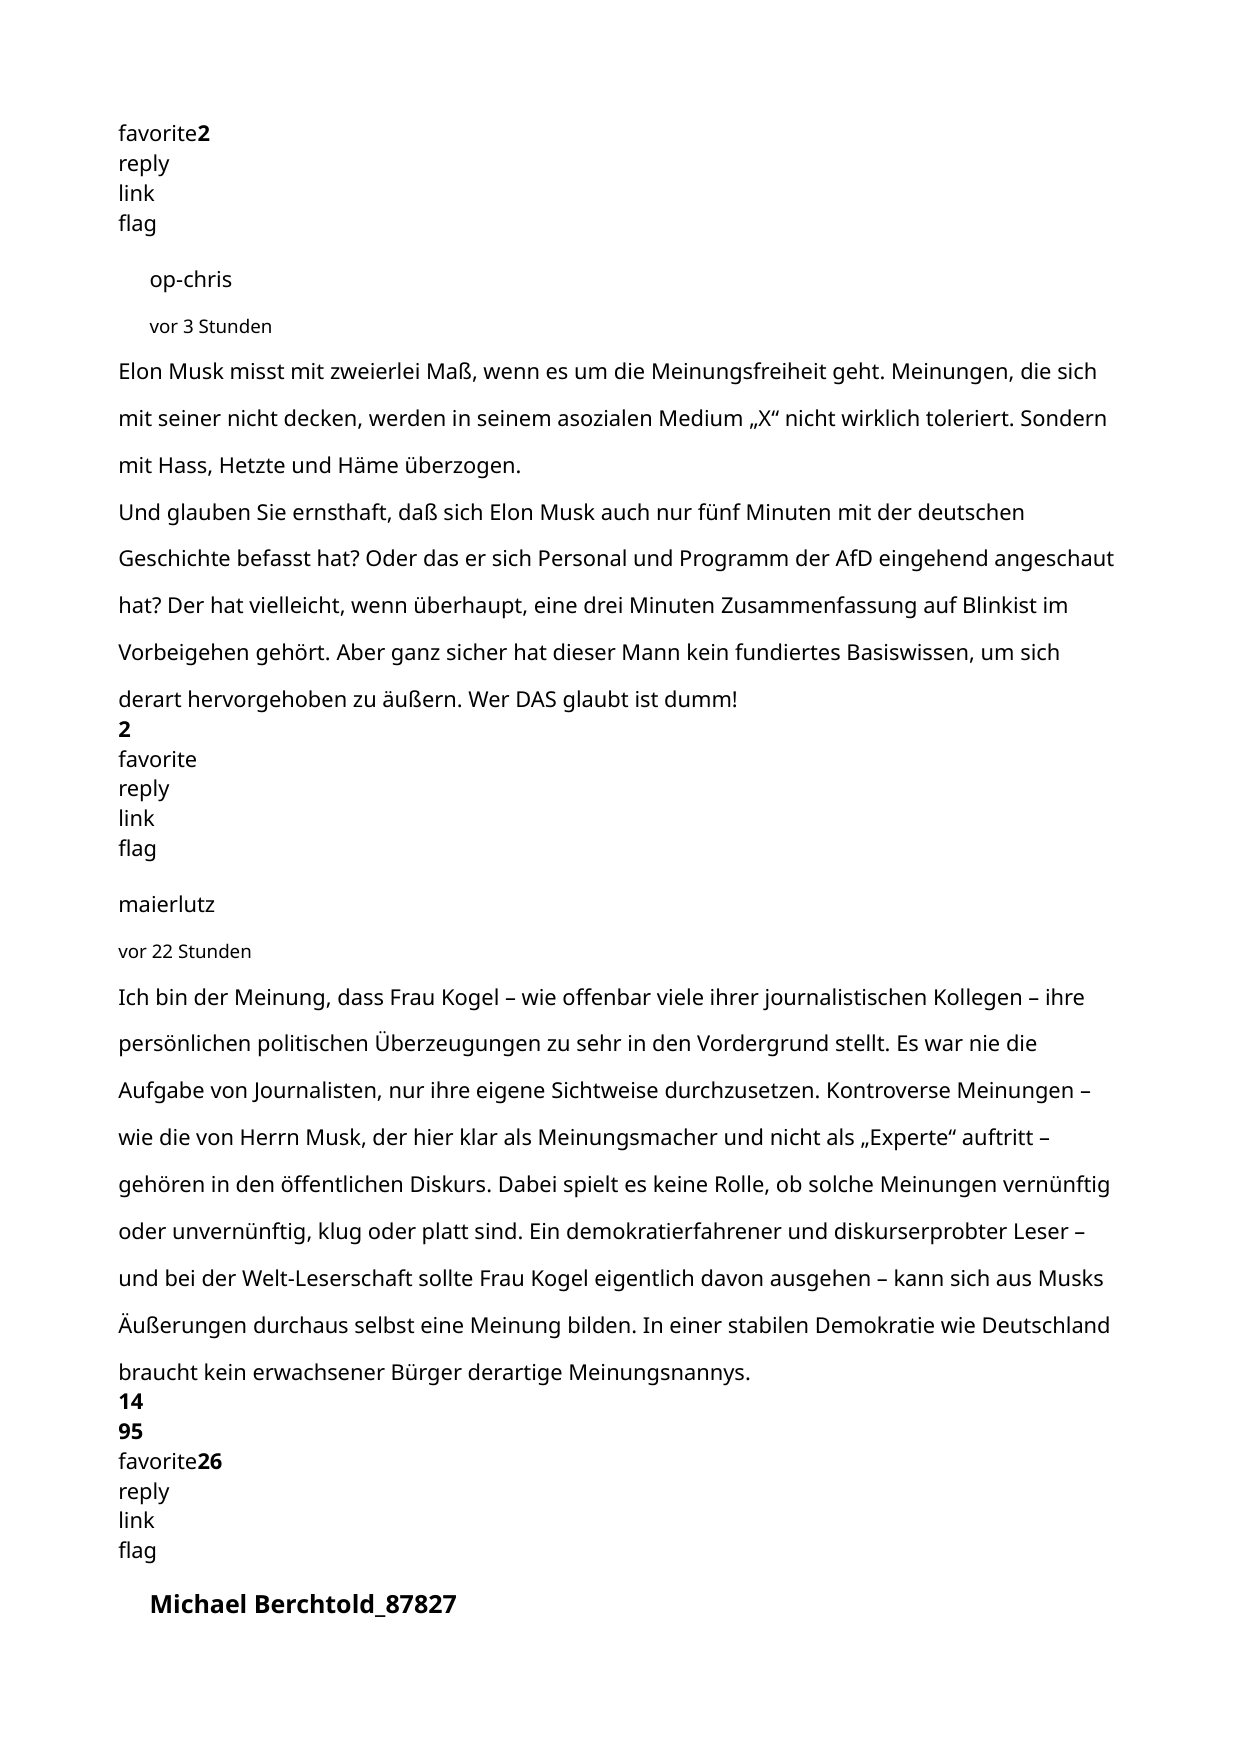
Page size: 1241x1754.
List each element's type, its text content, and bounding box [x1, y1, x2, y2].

text link [118, 1505, 1122, 1535]
text op-chris [149, 253, 1114, 293]
text Elon Musk misst mit zweierlei Maß, wenn es um die Meinungsfreiheit geht. Meinungen, die sich mit seiner nicht decken, werden in seinem asozialen Medium „X“ nicht wirklich toleriert. Sondern mit Hass, Hetzte und Häme überzogen. Und glauben Sie ernsthaft, daß sich Elon Musk auch nur fünf Minuten mit der deutschen Geschichte befasst hat? Oder das er sich Personal und Programm der AfD eingehend angeschaut hat? Der hat vielleicht, wenn überhaupt, eine drei Minuten Zusammenfassung auf Blinkist im Vorbeigehen gehört. Aber ganz sicher hat dieser Mann kein fundiertes Basiswissen, um sich derart hervorgehoben zu äußern. Wer DAS glaubt ist dumm! [118, 339, 1122, 714]
text reply [118, 773, 1122, 803]
text reply [118, 1476, 1122, 1505]
text 2 [118, 714, 1122, 744]
text Ich bin der Meinung, dass Frau Kogel – wie offenbar viele ihrer journalistischen Kollegen – ihre persönlichen politischen Überzeugungen zu sehr in den Vordergrund stellt. Es war nie die Aufgabe von Journalisten, nur ihre eigene Sichtweise durchzusetzen. Kontroverse Meinungen – wie die von Herrn Musk, der hier klar als Meinungsmacher und nicht als „Experte“ auftritt – gehören in den öffentlichen Diskurs. Dabei spielt es keine Rolle, ob solche Meinungen vernünftig oder unvernünftig, klug oder platt sind. Ein demokratierfahrener und diskurserprobter Leser – und bei der Welt-Leserschaft sollte Frau Kogel eigentlich davon ausgehen – kann sich aus Musks Äußerungen durchaus selbst eine Meinung bilden. In einer stabilen Demokratie wie Deutschland braucht kein erwachsener Bürger derartige Meinungsnannys. [118, 964, 1122, 1386]
text vor 3 Stunden [149, 309, 1122, 339]
text 14 [118, 1386, 1122, 1416]
text vor 22 Stunden [118, 935, 1122, 964]
text favorite2 [118, 118, 1122, 148]
text link [118, 178, 1122, 207]
text favorite [118, 744, 1122, 773]
text link [118, 803, 1122, 833]
text flag [118, 1535, 1122, 1565]
text maierlutz [118, 878, 1114, 919]
text Michael Berchtold_87827 [149, 1581, 1114, 1621]
text flag [118, 207, 1122, 237]
text 95 [118, 1416, 1122, 1446]
text reply [118, 148, 1122, 178]
text favorite26 [118, 1446, 1122, 1476]
text flag [118, 833, 1122, 863]
